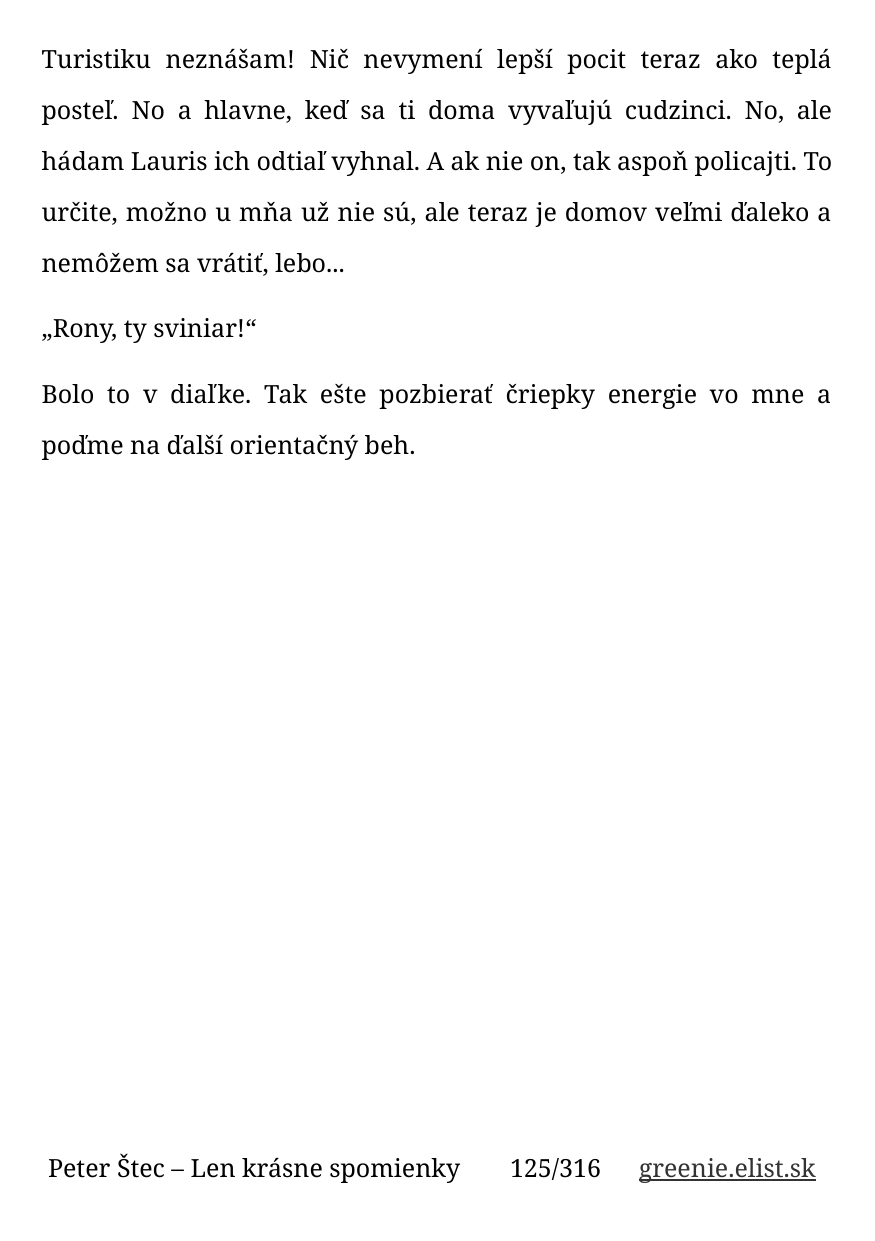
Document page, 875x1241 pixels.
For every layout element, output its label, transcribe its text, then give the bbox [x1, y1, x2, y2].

text Bolo to v diaľke. Tak ešte pozbierať čriepky energie vo mne a poďme na ďalší orientačný beh. [41, 377, 833, 462]
text „Rony, ty sviniar!“ [41, 311, 833, 345]
text Turistiku neznášam! Nič nevymení lepší pocit teraz ako teplá posteľ. No a hlavne, keď sa ti doma vyvaľujú cudzinci. No, ale hádam Lauris ich odtiaľ vyhnal. A ak nie on, tak aspoň policajti. To určite, možno u mňa už nie sú, ale teraz je domov veľmi ďaleko a nemôžem sa vrátiť, lebo... [41, 41, 833, 279]
